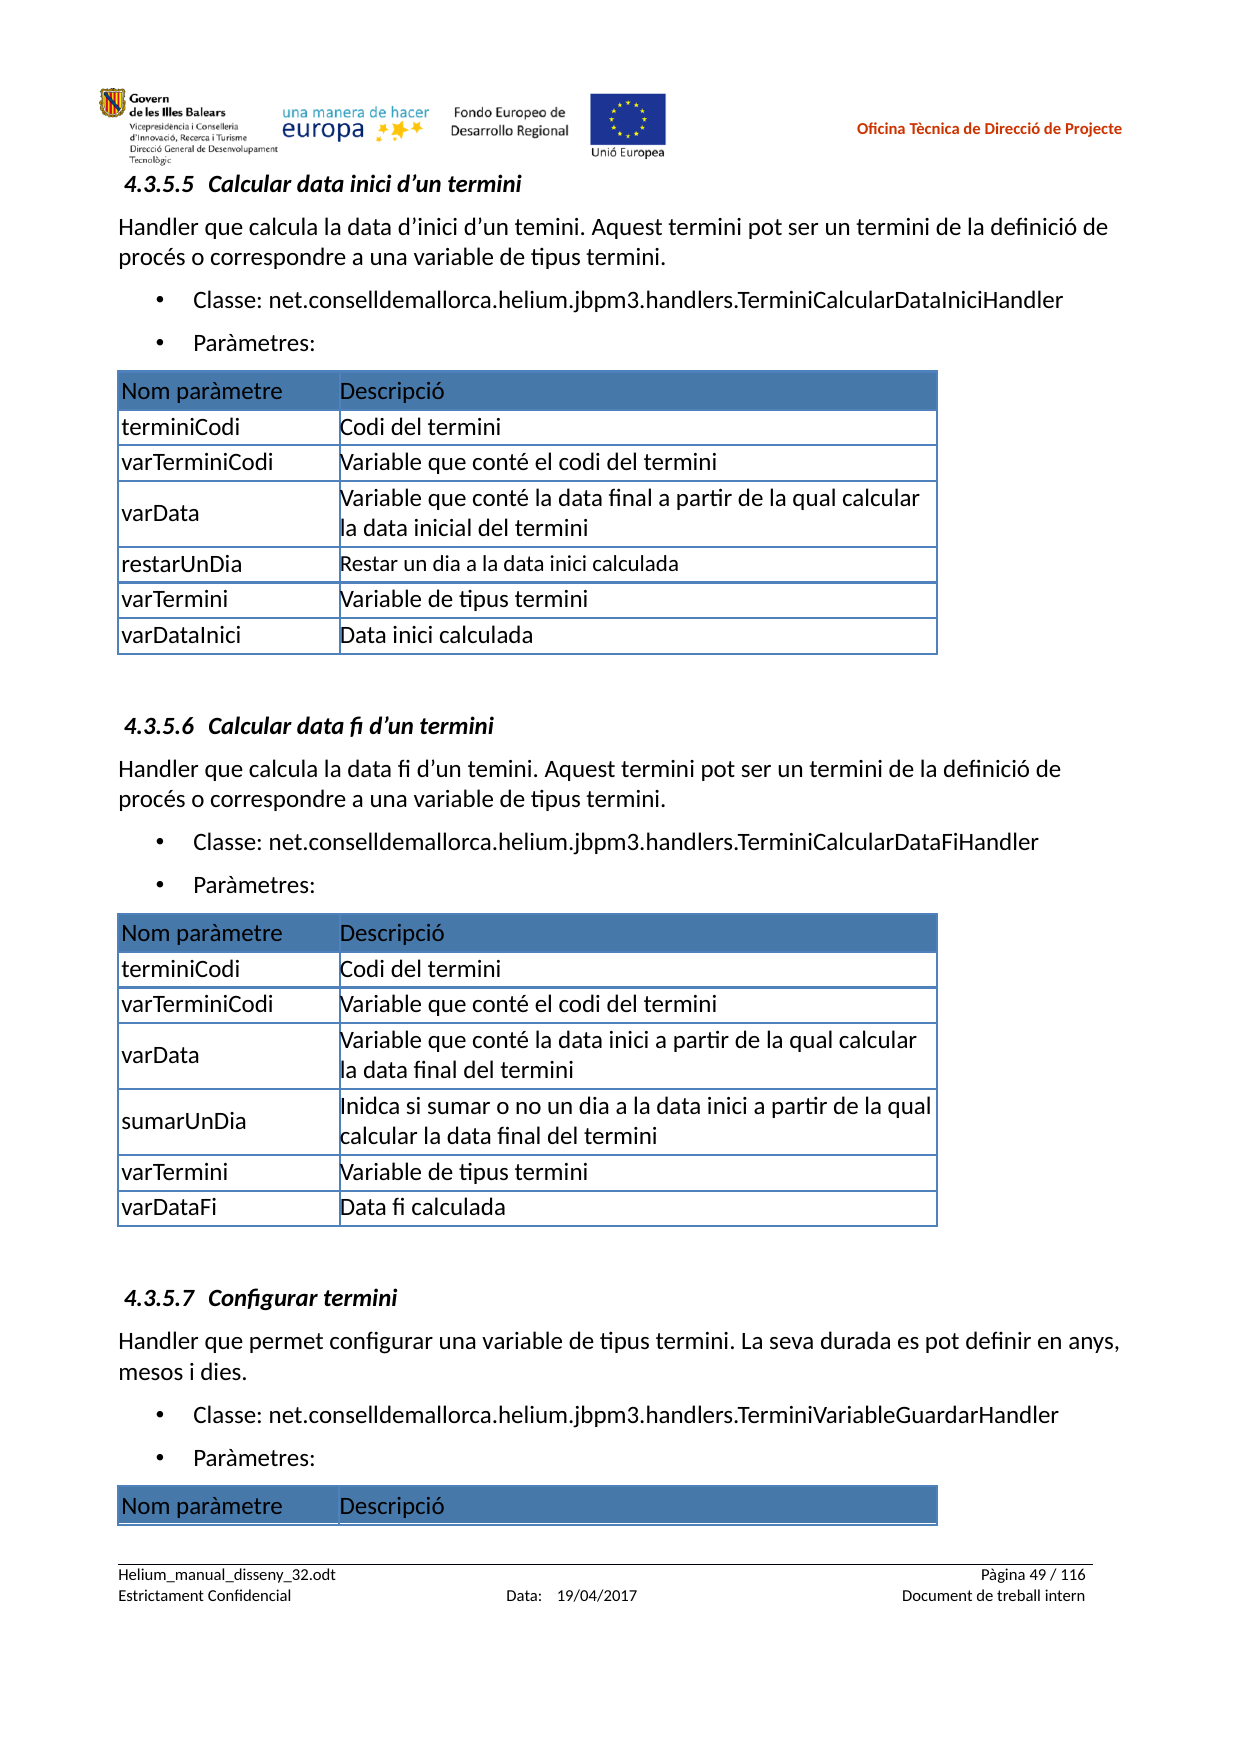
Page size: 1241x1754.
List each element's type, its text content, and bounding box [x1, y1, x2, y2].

text Handler que permet configurar una variable de tipus termini. La seva durada es pot definir en anys, mesos i dies. [118, 1325, 1122, 1386]
table_cell varData [119, 1024, 339, 1088]
table_cell varTermini [119, 1156, 339, 1189]
list Classe: net.conselldemallorca.helium.jbpm3.handlers.TerminiCalcularDataIniciHandler [156, 284, 1122, 315]
table_header Descripció [340, 1487, 936, 1523]
subtitle Calcular data inici d’un termini [118, 168, 1122, 198]
table_header Nom paràmetre [119, 915, 339, 951]
table_cell varTerminiCodi [119, 989, 339, 1022]
list Classe: net.conselldemallorca.helium.jbpm3.handlers.TerminiVariableGuardarHandler [156, 1399, 1122, 1429]
table_cell Data fi calculada [341, 1192, 936, 1225]
text Handler que calcula la data fi d’un temini. Aquest termini pot ser un termini de la definició de procés o correspondre a una variable de tipus termini. [118, 753, 1122, 814]
table_cell Variable de tipus termini [341, 1156, 936, 1189]
table_cell restarUnDia [119, 548, 339, 581]
table_cell Codi del termini [341, 953, 936, 986]
table_cell Variable que conté la data inici a partir de la qual calcular la data final del termini [341, 1024, 936, 1088]
table_cell varDataFi [119, 1192, 339, 1225]
table_cell Inidca si sumar o no un dia a la data inici a partir de la qual calcular la data final del termini [341, 1090, 936, 1154]
table_header Nom paràmetre [119, 373, 339, 409]
table_cell Variable de tipus termini [341, 584, 936, 617]
table_cell varData [119, 482, 339, 546]
picture [99, 87, 668, 166]
list Paràmetres: [156, 327, 1122, 358]
table_cell Variable que conté el codi del termini [341, 989, 936, 1022]
table_cell Restar un dia a la data inici calculada [341, 548, 936, 581]
table_cell terminiCodi [119, 411, 339, 444]
table_cell terminiCodi [119, 953, 339, 986]
subtitle Calcular data fi d’un termini [118, 710, 1122, 740]
table_cell Variable que conté el codi del termini [341, 446, 936, 480]
list Paràmetres: [156, 869, 1122, 900]
table_cell Codi del termini [341, 411, 936, 444]
table_cell sumarUnDia [119, 1090, 339, 1154]
table_header Nom paràmetre [119, 1487, 338, 1523]
table_header Descripció [341, 915, 936, 951]
table_cell varTermini [119, 584, 339, 617]
table_header Descripció [341, 373, 936, 409]
list Classe: net.conselldemallorca.helium.jbpm3.handlers.TerminiCalcularDataFiHandler [156, 826, 1122, 857]
table_cell Data inici calculada [341, 619, 936, 652]
text Handler que calcula la data d’inici d’un temini. Aquest termini pot ser un termini de la definició de procés o correspondre a una variable de tipus termini. [118, 211, 1122, 272]
list Paràmetres: [156, 1442, 1122, 1472]
table_cell varTerminiCodi [119, 446, 339, 480]
subtitle Configurar termini [118, 1283, 1122, 1313]
table_cell varDataInici [119, 619, 339, 652]
table_cell Variable que conté la data final a partir de la qual calcular la data inicial del termini [341, 482, 936, 546]
